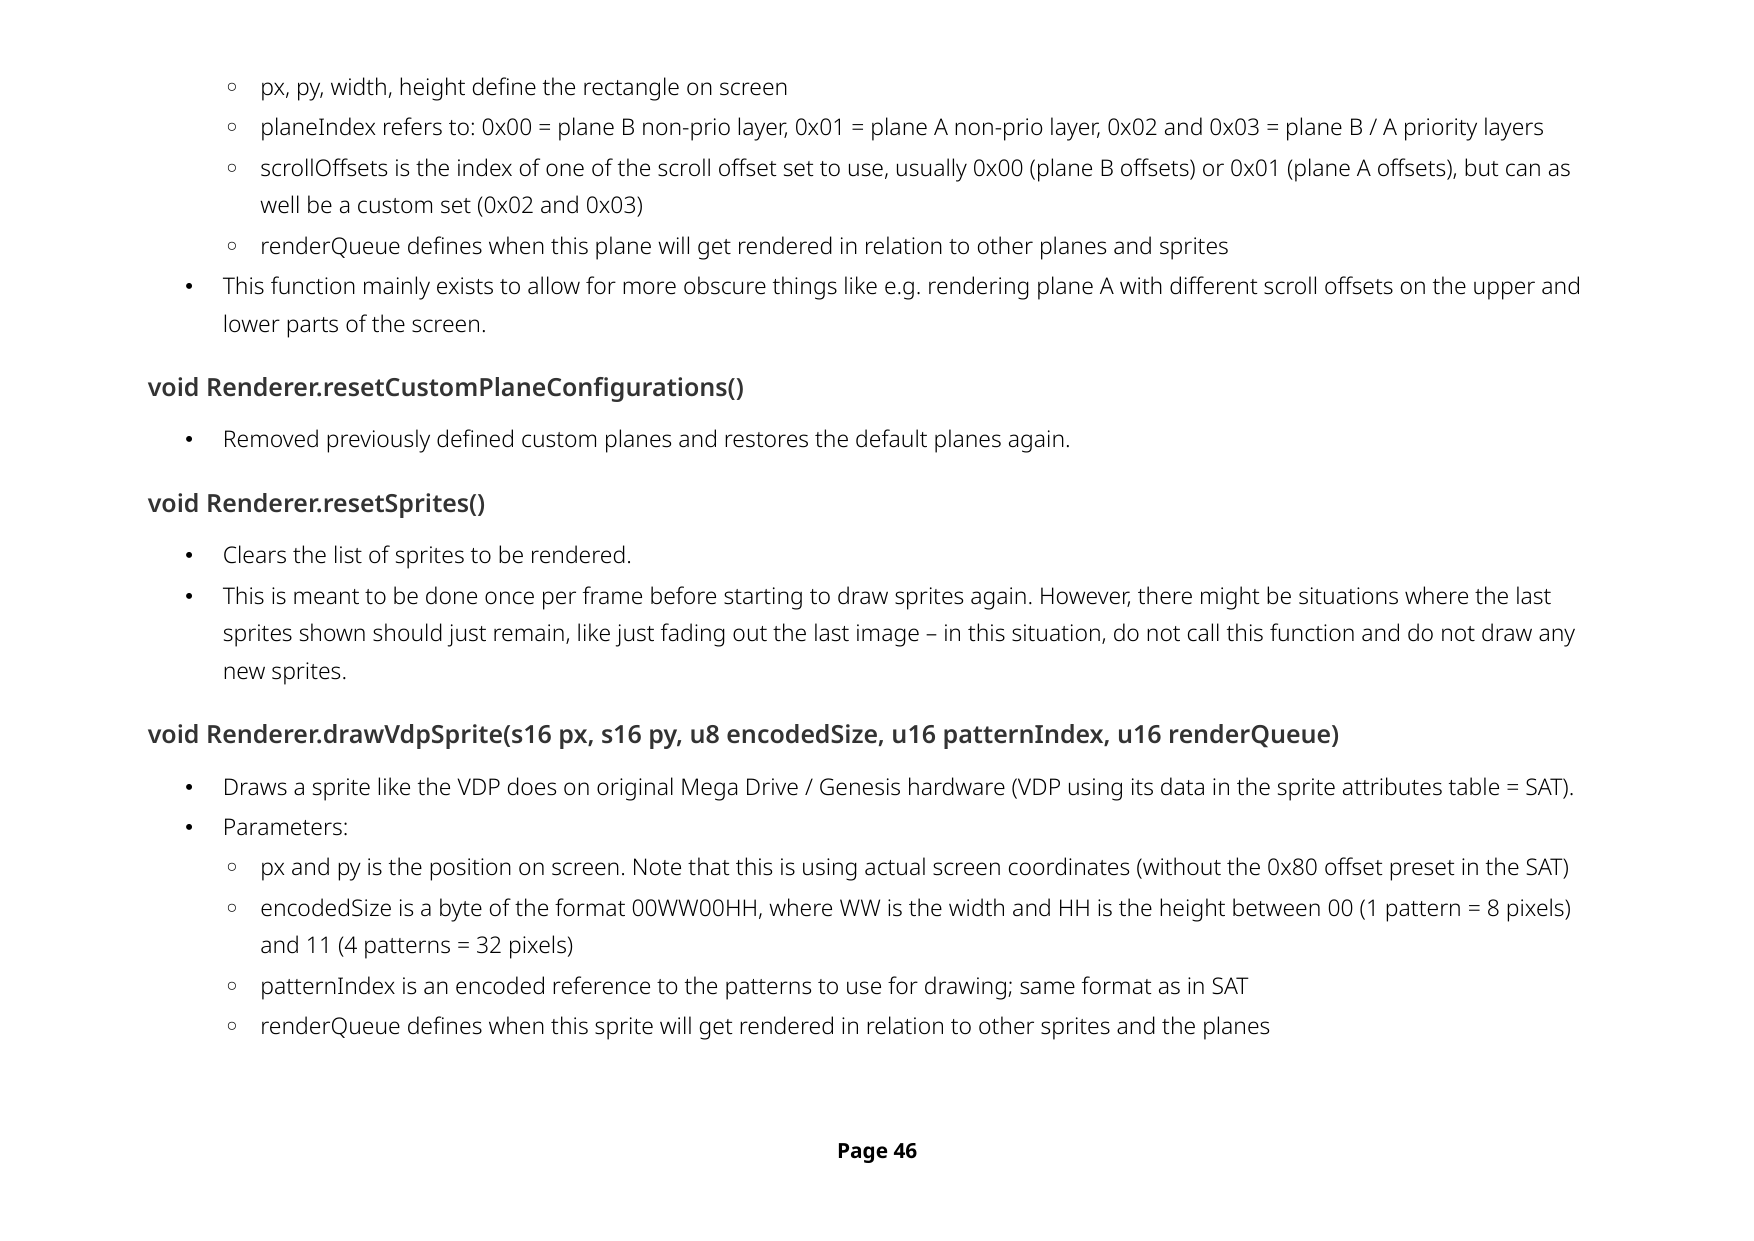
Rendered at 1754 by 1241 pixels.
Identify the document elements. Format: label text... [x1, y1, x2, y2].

list planeIndex refers to: 0x00 = plane B non-prio layer, 0x01 = plane A non-prio layer, 0x02 and 0x03 = plane B / A priority layers [223, 111, 1606, 142]
list Removed previously defined custom planes and restores the default planes again. [185, 423, 1606, 454]
list px and py is the position on screen. Note that this is using actual screen coordinates (without the 0x80 offset preset in the SAT) [223, 851, 1606, 882]
list renderQueue defines when this sprite will get rendered in relation to other sprites and the planes [223, 1010, 1606, 1041]
list encodedSize is a byte of the format 00WW00HH, where WW is the width and HH is the height between 00 (1 pattern = 8 pixels) and 11 (4 patterns = 32 pixels) [223, 892, 1606, 960]
list Clears the list of sprites to be rendered. [185, 539, 1606, 570]
subtitle void Renderer.resetCustomPlaneConfigurations() [148, 370, 1606, 404]
subtitle void Renderer.resetSprites() [148, 486, 1606, 520]
list px, py, width, height define the rectangle on screen [223, 71, 1606, 102]
list This function mainly exists to allow for more obscure things like e.g. rendering plane A with different scroll offsets on the upper and lower parts of the screen. [185, 270, 1606, 339]
subtitle void Renderer.drawVdpSprite(s16 px, s16 py, u8 encodedSize, u16 patternIndex, u16 renderQueue) [148, 717, 1606, 751]
list Parameters: [185, 811, 1606, 842]
list renderQueue defines when this plane will get rendered in relation to other planes and sprites [223, 229, 1606, 261]
list Draws a sprite like the VDP does on original Mega Drive / Genesis hardware (VDP using its data in the sprite attributes table = SAT). [185, 770, 1606, 802]
list scrollOffsets is the index of one of the scroll offset set to use, usually 0x00 (plane B offsets) or 0x01 (plane A offsets), but can as well be a custom set (0x02 and 0x03) [223, 152, 1606, 220]
list This is meant to be done once per frame before starting to draw sprites again. However, there might be situations where the last sprites shown should just remain, like just fading out the last image – in this situation, do not call this function and do not draw any new sprites. [185, 579, 1606, 686]
list patternIndex is an encoded reference to the patterns to use for drawing; same format as in SAT [223, 969, 1606, 1001]
